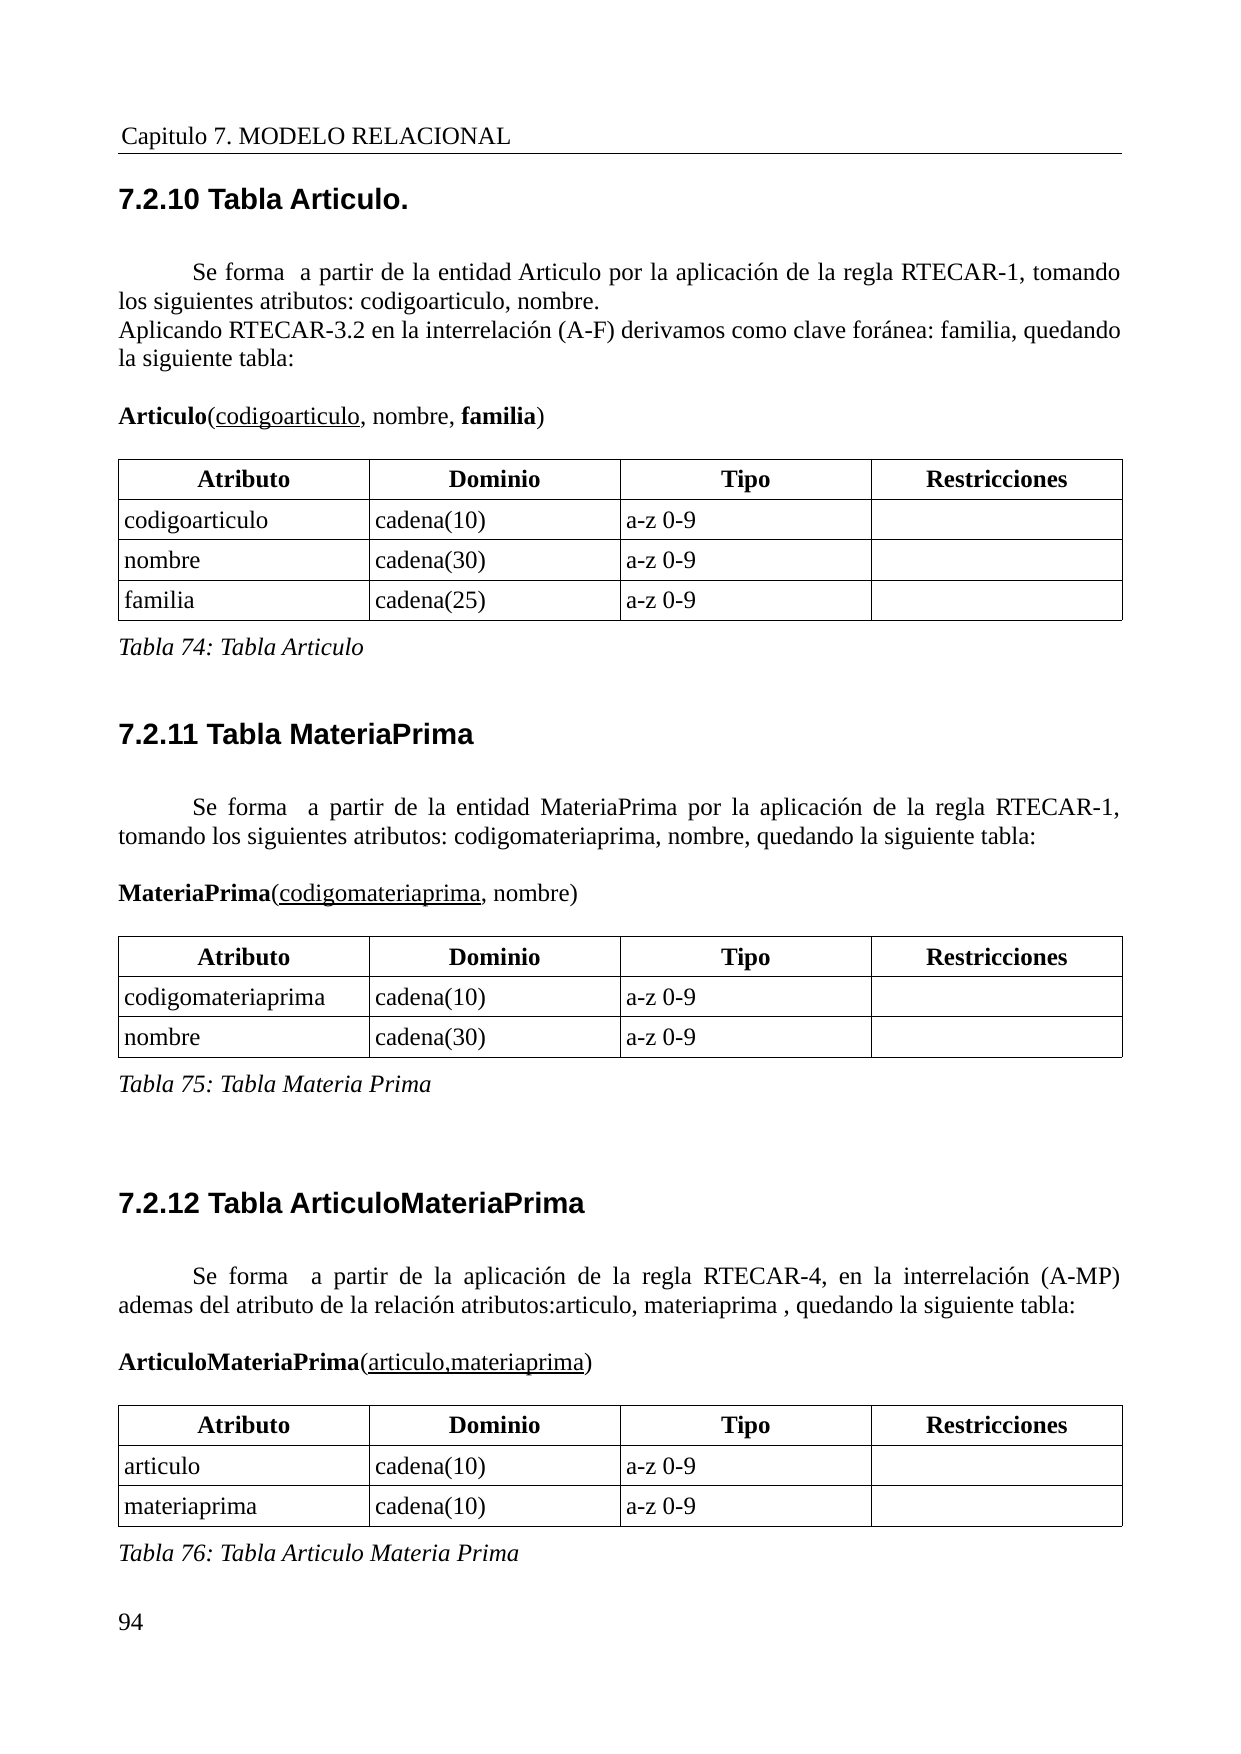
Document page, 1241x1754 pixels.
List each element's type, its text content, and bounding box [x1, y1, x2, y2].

table_cell cadena(10) [370, 977, 620, 1016]
subtitle 7.2.11 Tabla MateriaPrima [118, 717, 1122, 751]
text Aplicando RTECAR-3.2 en la interrelación (A-F) derivamos como clave foránea: familia, quedando la siguiente tabla: [118, 315, 1122, 372]
table_cell cadena(10) [370, 500, 620, 539]
table_cell [872, 581, 1122, 620]
text ArticuloMateriaPrima(articulo,materiaprima) [118, 1347, 1122, 1376]
table_cell cadena(10) [370, 1486, 620, 1526]
table_cell a-z 0-9 [621, 977, 871, 1016]
table_cell familia [119, 581, 369, 620]
table_cell cadena(10) [370, 1446, 620, 1485]
text Se forma a partir de la entidad MateriaPrima por la aplicación de la regla RTECAR-1, tomando los siguientes atributos: codigomateriaprima, nombre, quedando la siguiente tabla: [118, 792, 1122, 849]
table_header Atributo [119, 1406, 369, 1445]
text MateriaPrima(codigomateriaprima, nombre) [118, 878, 1122, 907]
table_header Restricciones [872, 460, 1122, 499]
table_cell [872, 1017, 1122, 1057]
subtitle 7.2.10 Tabla Articulo. [118, 182, 1122, 216]
table_header Tipo [621, 460, 871, 499]
table_cell cadena(30) [370, 540, 620, 579]
table_cell a-z 0-9 [621, 581, 871, 620]
table_cell [872, 540, 1122, 579]
table_header Tipo [621, 1406, 871, 1445]
text Tabla 74: Tabla Articulo [118, 632, 1122, 661]
table_header Dominio [370, 460, 620, 499]
text Tabla 76: Tabla Articulo Materia Prima [118, 1538, 1122, 1567]
table_cell cadena(30) [370, 1017, 620, 1057]
table_header Tipo [621, 937, 871, 976]
text Se forma a partir de la entidad Articulo por la aplicación de la regla RTECAR-1, tomando los siguientes atributos: codigoarticulo, nombre. [118, 257, 1122, 315]
text Tabla 75: Tabla Materia Prima [118, 1069, 1122, 1098]
table_cell [872, 1486, 1122, 1526]
subtitle 7.2.12 Tabla ArticuloMateriaPrima [118, 1186, 1122, 1220]
table_cell a-z 0-9 [621, 1486, 871, 1526]
table_header Restricciones [872, 937, 1122, 976]
table_cell materiaprima [119, 1486, 369, 1526]
table_header Restricciones [872, 1406, 1122, 1445]
table_header Atributo [119, 937, 369, 976]
table_cell articulo [119, 1446, 369, 1485]
table_cell a-z 0-9 [621, 540, 871, 579]
table_cell nombre [119, 540, 369, 579]
table_header Dominio [370, 937, 620, 976]
table_header Dominio [370, 1406, 620, 1445]
table_cell codigomateriaprima [119, 977, 369, 1016]
table_cell a-z 0-9 [621, 1017, 871, 1057]
table_cell a-z 0-9 [621, 1446, 871, 1485]
table_cell nombre [119, 1017, 369, 1057]
table_cell [872, 977, 1122, 1016]
table_cell codigoarticulo [119, 500, 369, 539]
text Articulo(codigoarticulo, nombre, familia) [118, 401, 1122, 430]
table_cell a-z 0-9 [621, 500, 871, 539]
table_cell [872, 500, 1122, 539]
table_cell cadena(25) [370, 581, 620, 620]
text Se forma a partir de la aplicación de la regla RTECAR-4, en la interrelación (A-MP) ademas del atributo de la relación atributos:articulo, materiaprima , quedando la siguiente tabla: [118, 1261, 1122, 1318]
table_header Atributo [119, 460, 369, 499]
table_cell [872, 1446, 1122, 1485]
